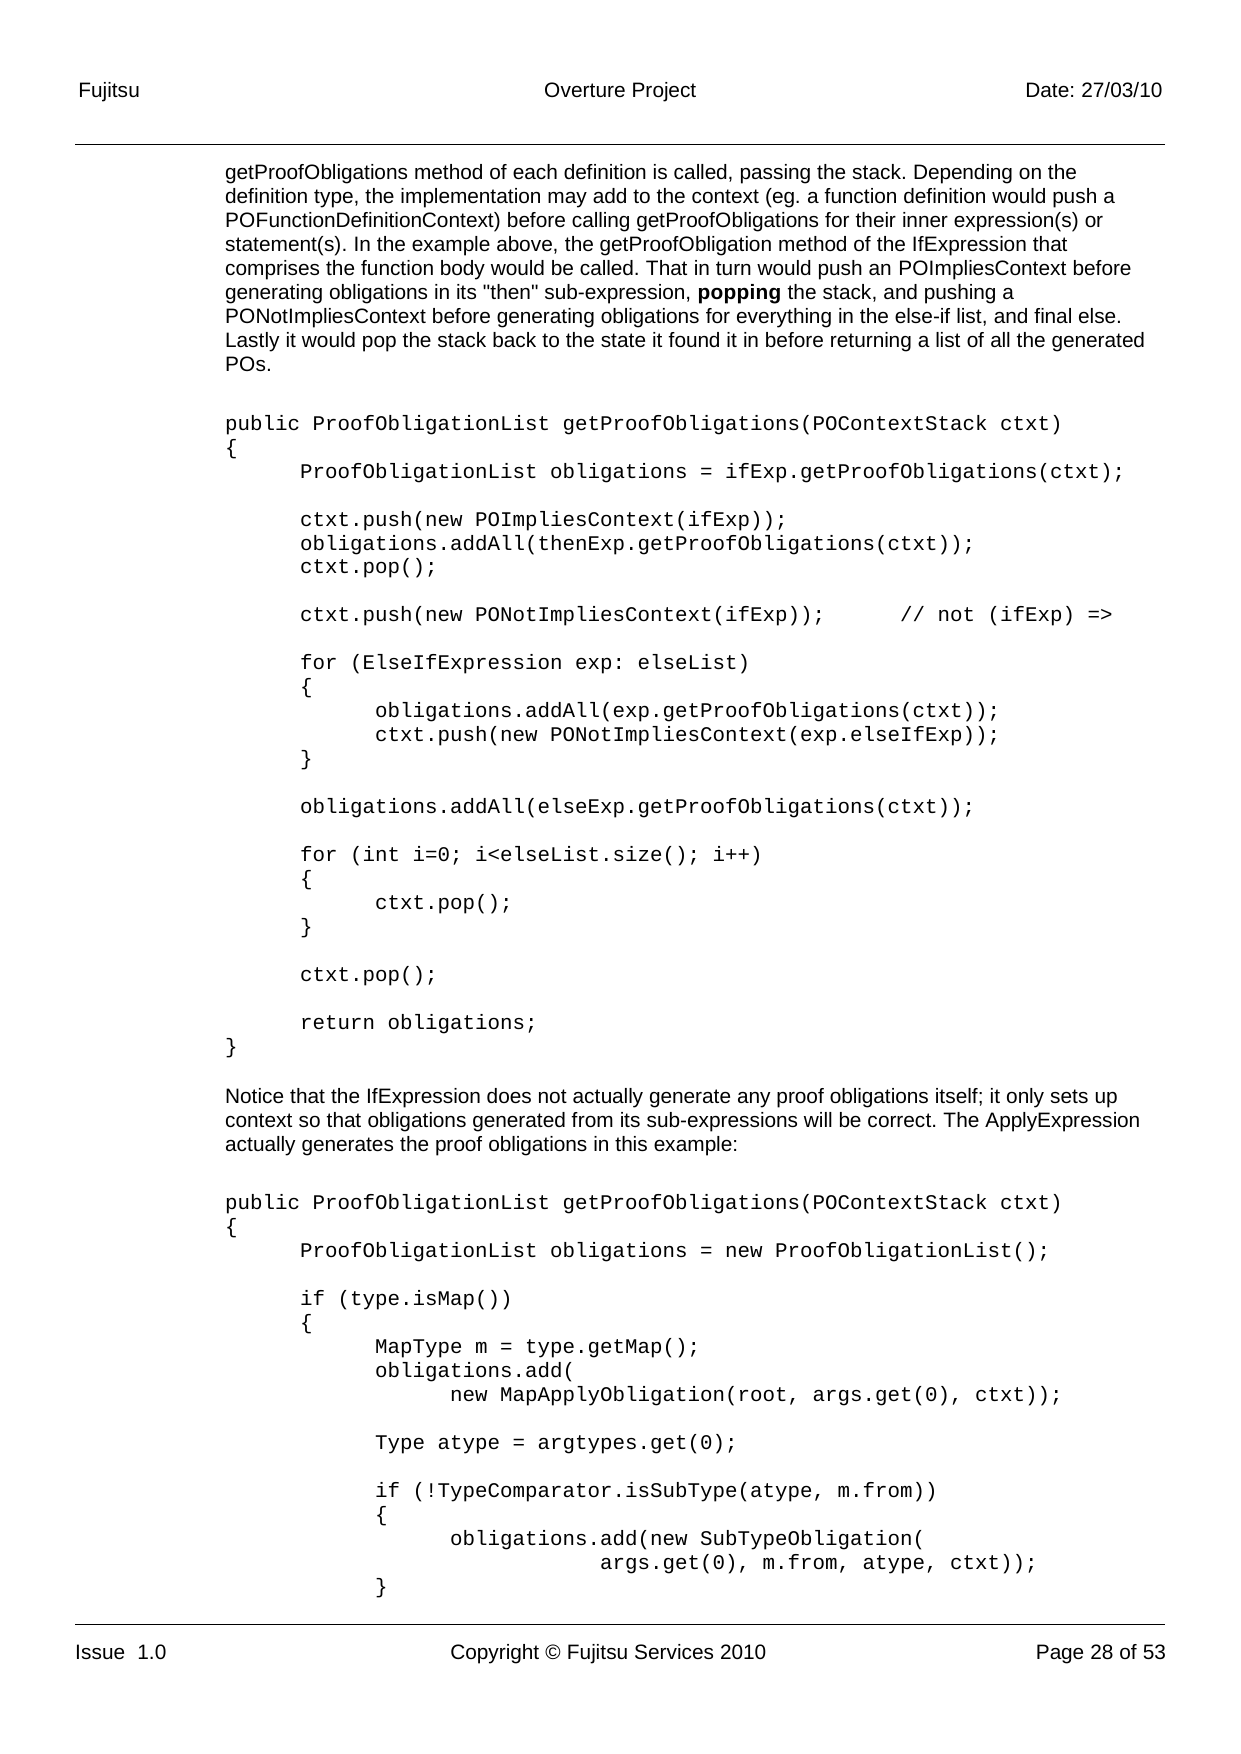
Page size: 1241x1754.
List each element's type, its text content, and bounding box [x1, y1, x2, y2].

text ProofObligationList obligations = new ProofObligationList(); [225, 1240, 1165, 1264]
text { [225, 437, 1165, 461]
text ctxt.pop(); [225, 964, 1165, 988]
text obligations.addAll(elseExp.getProofObligations(ctxt)); [225, 796, 1165, 820]
text } [225, 748, 1165, 772]
text new MapApplyObligation(root, args.get(0), ctxt)); [225, 1384, 1165, 1408]
text ProofObligationList obligations = ifExp.getProofObligations(ctxt); [225, 461, 1165, 484]
text obligations.addAll(thenExp.getProofObligations(ctxt)); [225, 532, 1165, 556]
text return obligations; [225, 1012, 1165, 1036]
text for (int i=0; i<elseList.size(); i++) [225, 844, 1165, 868]
text ctxt.pop(); [225, 892, 1165, 916]
text public ProofObligationList getProofObligations(POContextStack ctxt) [225, 413, 1165, 437]
text ctxt.pop(); [225, 556, 1165, 580]
text ctxt.push(new PONotImpliesContext(exp.elseIfExp)); [225, 724, 1165, 748]
text } [225, 1576, 1165, 1599]
text obligations.add( [225, 1360, 1165, 1384]
text ctxt.push(new POImpliesContext(ifExp)); [225, 508, 1165, 532]
text Notice that the IfExpression does not actually generate any proof obligations itself; it only sets up context so that obligations generated from its sub-expressions will be correct. The ApplyExpression actually generates the proof obligations in this example: [225, 1083, 1165, 1156]
text obligations.add(new SubTypeObligation( [225, 1528, 1165, 1552]
text { [225, 1312, 1165, 1336]
text } [225, 1036, 1165, 1059]
text if (type.isMap()) [225, 1288, 1165, 1312]
text getProofObligations method of each definition is called, passing the stack. Depending on the definition type, the implementation may add to the context (eg. a function definition would push a POFunctionDefinitionContext) before calling getProofObligations for their inner expression(s) or statement(s). In the example above, the getProofObligation method of the IfExpression that comprises the function body would be called. That in turn would push an POImpliesContext before generating obligations in its "then" sub-expression, popping the stack, and pushing a PONotImpliesContext before generating obligations for everything in the else-if list, and final else. Lastly it would pop the stack back to the state it found it in before returning a list of all the generated POs. [225, 160, 1165, 376]
text { [225, 1216, 1165, 1240]
text for (ElseIfExpression exp: elseList) [225, 652, 1165, 676]
text { [225, 1504, 1165, 1528]
text Type atype = argtypes.get(0); [225, 1432, 1165, 1456]
text if (!TypeComparator.isSubType(atype, m.from)) [225, 1480, 1165, 1504]
text args.get(0), m.from, atype, ctxt)); [225, 1552, 1165, 1576]
text ctxt.push(new PONotImpliesContext(ifExp)); // not (ifExp) => [225, 604, 1165, 628]
text obligations.addAll(exp.getProofObligations(ctxt)); [225, 700, 1165, 724]
text MapType m = type.getMap(); [225, 1336, 1165, 1360]
text { [225, 868, 1165, 892]
text public ProofObligationList getProofObligations(POContextStack ctxt) [225, 1192, 1165, 1216]
text { [225, 676, 1165, 700]
text } [225, 916, 1165, 940]
